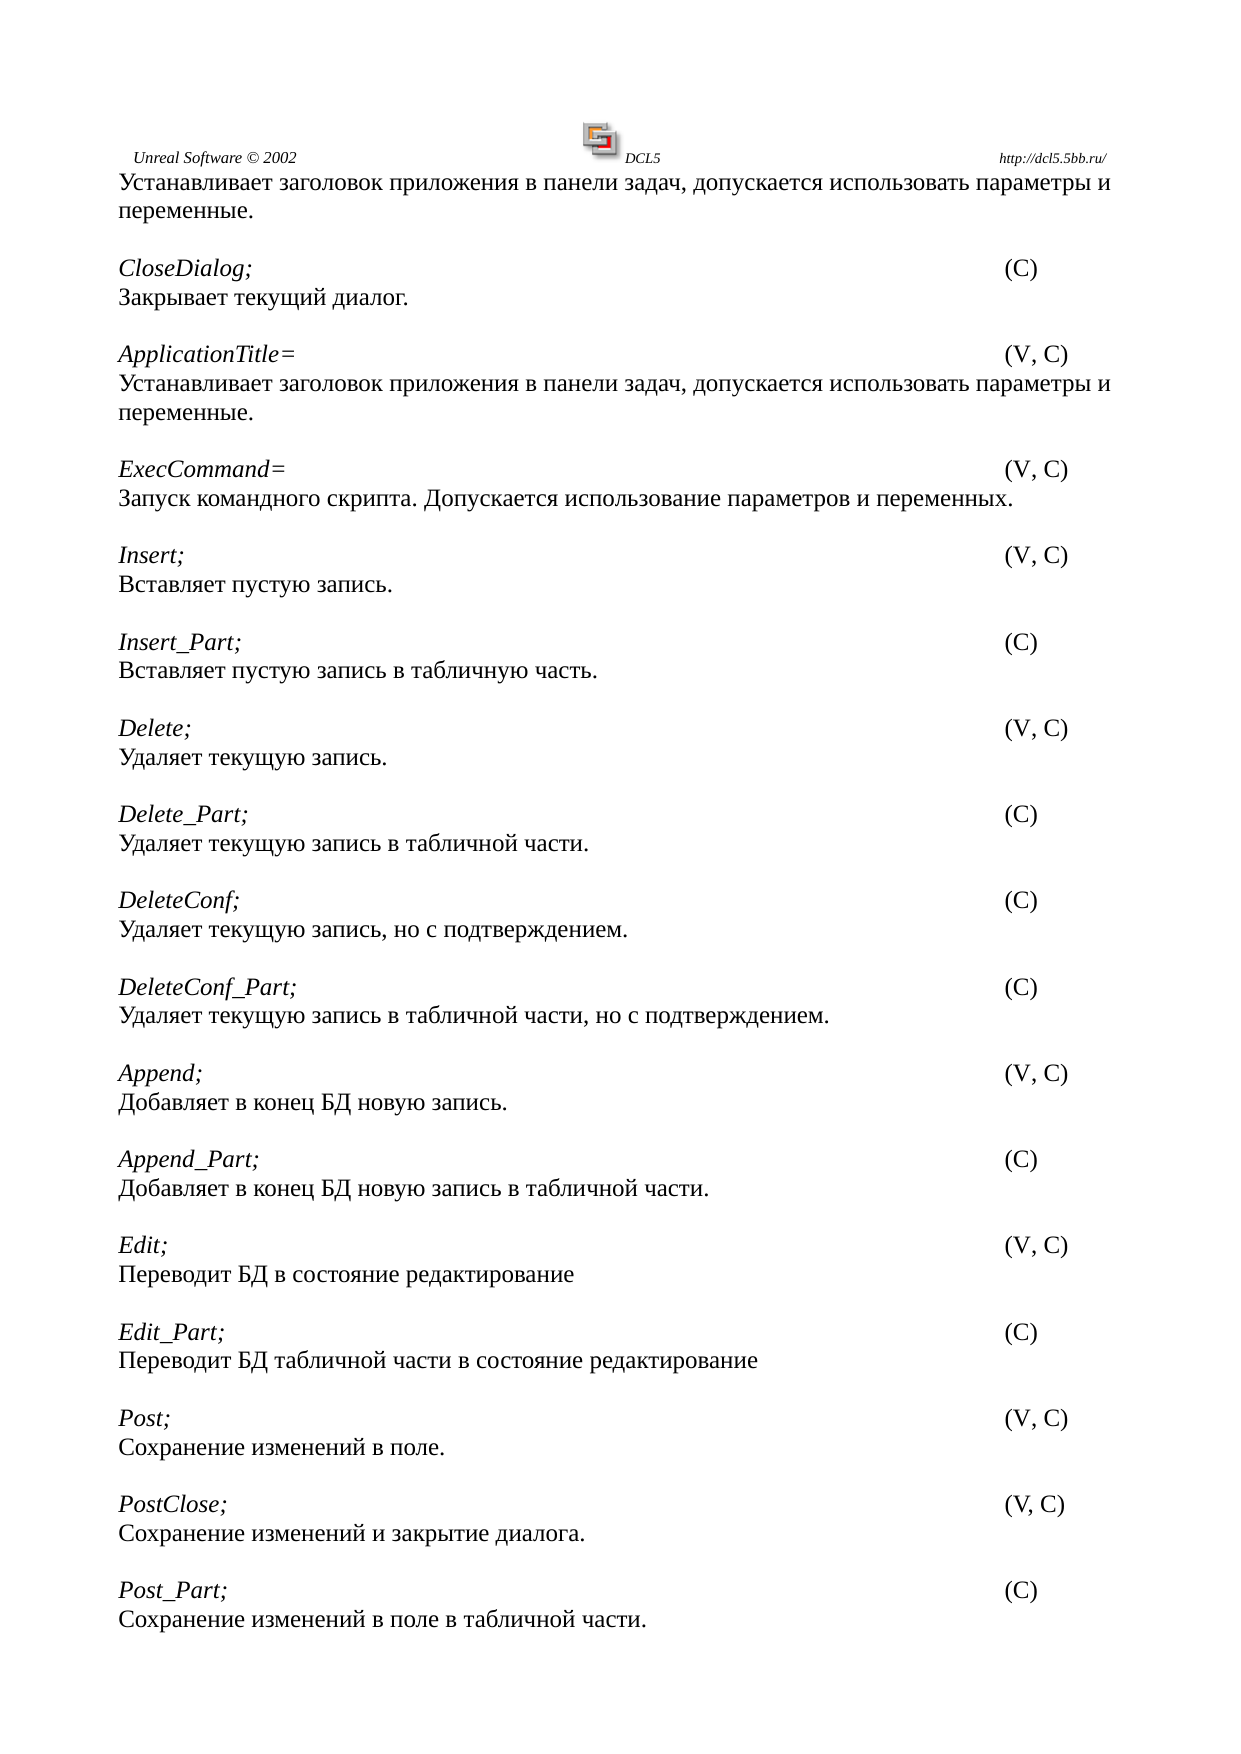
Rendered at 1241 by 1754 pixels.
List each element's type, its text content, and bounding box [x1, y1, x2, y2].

text Закрывает текущий диалог. [118, 282, 1122, 310]
text Сохранение изменений и закрытие диалога. [118, 1518, 1122, 1547]
text DeleteConf_Part; (C) [118, 972, 1122, 1000]
text Удаляет текущую запись, но с подтверждением. [118, 914, 1122, 943]
text Edit; (V, C) [118, 1230, 1122, 1259]
text Insert; (V, C) [118, 540, 1122, 569]
text CloseDialog; (C) [118, 253, 1122, 282]
text Delete_Part; (C) [118, 799, 1122, 828]
text Устанавливает заголовок приложения в панели задач, допускается использовать параметры и переменные. [118, 167, 1122, 224]
text ExecCommand= (V, C) [118, 454, 1122, 483]
text Добавляет в конец БД новую запись. [118, 1087, 1122, 1115]
text Post; (V, C) [118, 1403, 1122, 1432]
text Insert_Part; (C) [118, 627, 1122, 655]
text Добавляет в конец БД новую запись в табличной части. [118, 1173, 1122, 1202]
text Delete; (V, C) [118, 713, 1122, 742]
picture [579, 118, 625, 164]
text Post_Part; (C) [118, 1575, 1122, 1604]
text PostClose; (V, C) [118, 1489, 1122, 1518]
text Запуск командного скрипта. Допускается использование параметров и переменных. [118, 483, 1122, 512]
text Переводит БД в состояние редактирование [118, 1259, 1122, 1288]
text Append; (V, C) [118, 1058, 1122, 1087]
text Переводит БД табличной части в состояние редактирование [118, 1345, 1122, 1374]
text Сохранение изменений в поле. [118, 1432, 1122, 1460]
text Сохранение изменений в поле в табличной части. [118, 1604, 1122, 1633]
text Удаляет текущую запись в табличной части. [118, 828, 1122, 857]
text Edit_Part; (C) [118, 1317, 1122, 1345]
text Вставляет пустую запись в табличную часть. [118, 655, 1122, 684]
text Append_Part; (C) [118, 1144, 1122, 1173]
text Удаляет текущую запись. [118, 742, 1122, 770]
text Устанавливает заголовок приложения в панели задач, допускается использовать параметры и переменные. [118, 368, 1122, 425]
text Удаляет текущую запись в табличной части, но с подтверждением. [118, 1000, 1122, 1029]
text ApplicationTitle= (V, C) [118, 339, 1122, 368]
text DeleteConf; (C) [118, 885, 1122, 914]
text Вставляет пустую запись. [118, 569, 1122, 598]
